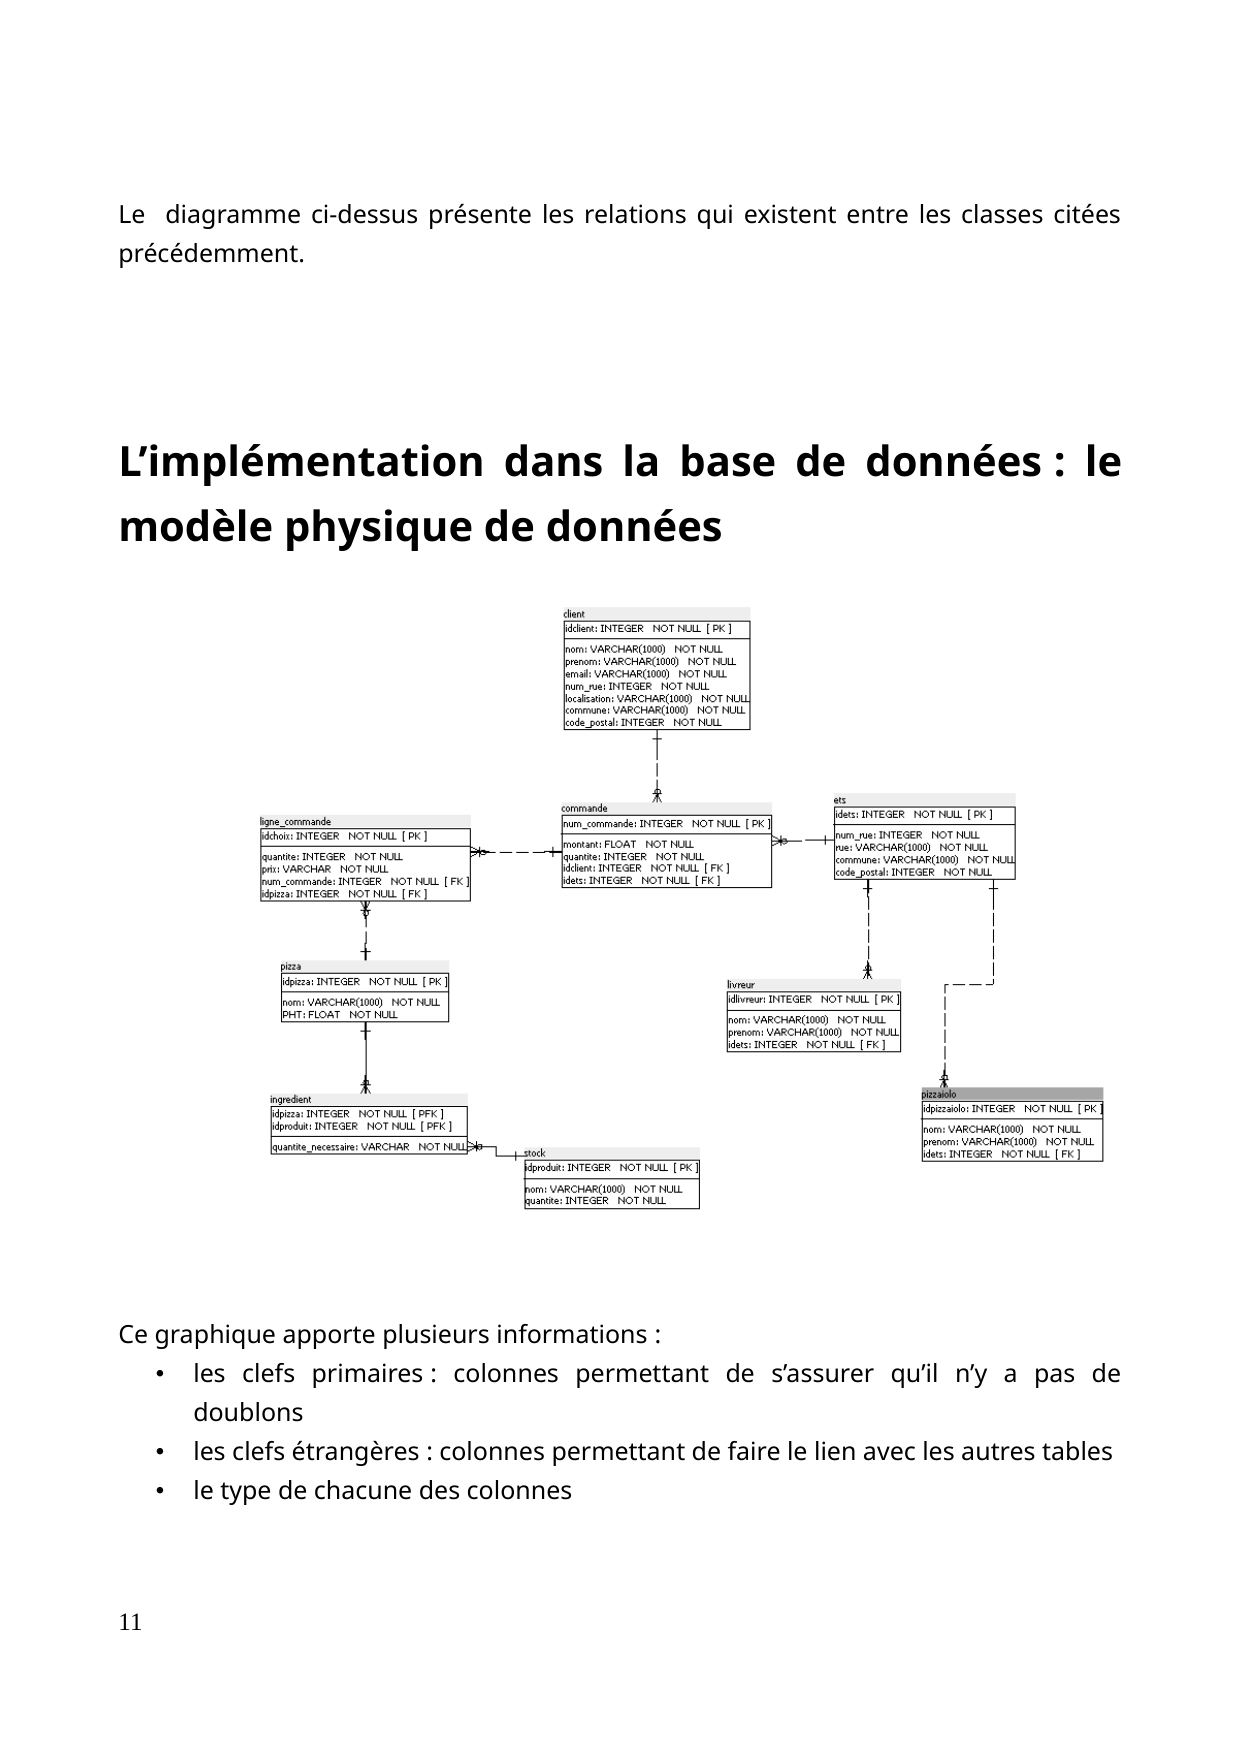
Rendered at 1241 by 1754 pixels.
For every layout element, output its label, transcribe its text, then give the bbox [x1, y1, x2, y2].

text Ce graphique apporte plusieurs informations : [118, 1316, 1122, 1350]
list les clefs primaires : colonnes permettant de s’assurer qu’il n’y a pas de doublons [156, 1355, 1122, 1429]
list les clefs étrangères : colonnes permettant de faire le lien avec les autres tables [156, 1434, 1122, 1468]
list le type de chacune des colonnes [156, 1473, 1122, 1507]
picture [118, 601, 1123, 1233]
text Le diagramme ci-dessus présente les relations qui existent entre les classes citées précédemment. [118, 196, 1122, 270]
subtitle L’implémentation dans la base de données : le modèle physique de données [118, 431, 1122, 553]
